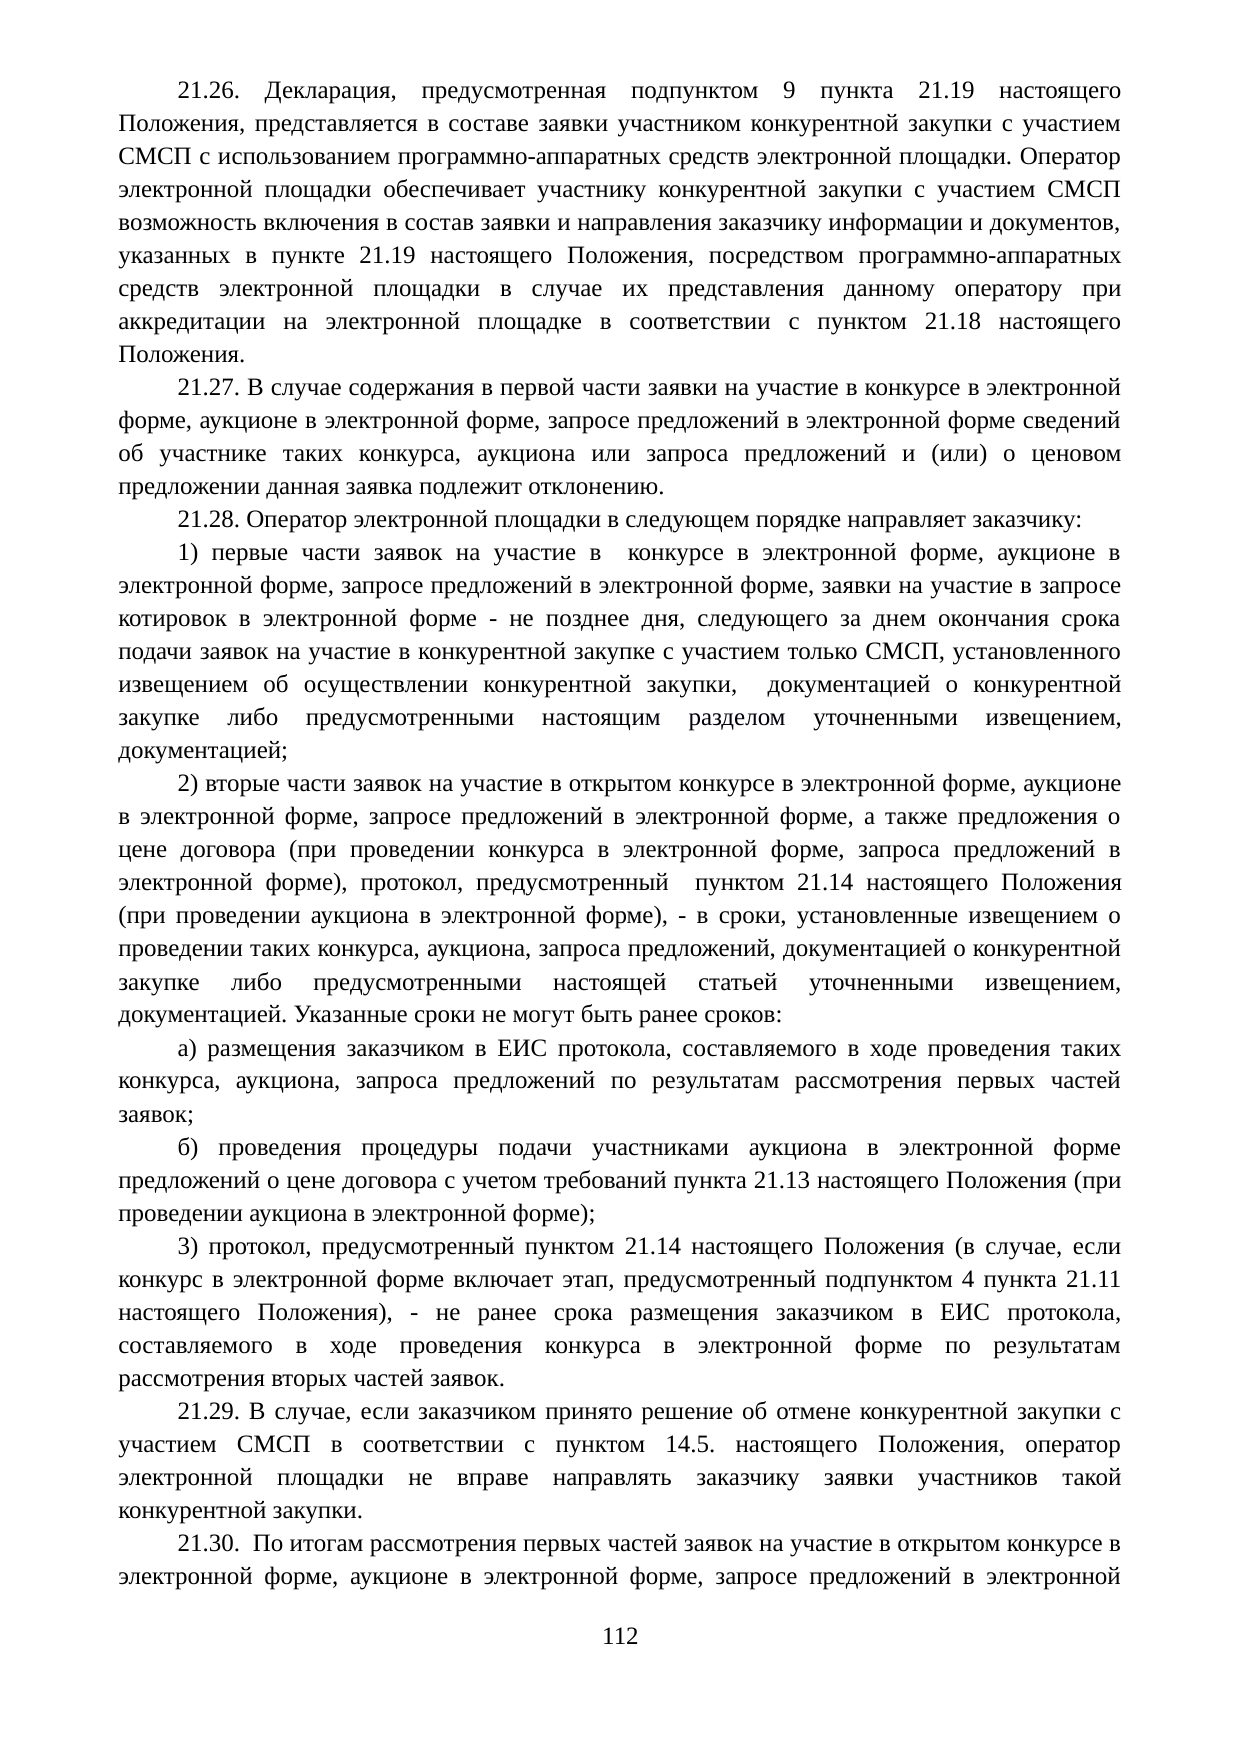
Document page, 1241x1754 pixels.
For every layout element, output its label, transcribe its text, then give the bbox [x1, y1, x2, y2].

text 2) вторые части заявок на участие в открытом конкурсе в электронной форме, аукционе в электронной форме, запросе предложений в электронной форме, а также предложения о цене договора (при проведении конкурса в электронной форме, запроса предложений в электронной форме), протокол, предусмотренный пунктом 21.14 настоящего Положения (при проведении аукциона в электронной форме), - в сроки, установленные извещением о проведении таких конкурса, аукциона, запроса предложений, документацией о конкурентной закупке либо предусмотренными настоящей статьей уточненными извещением, документацией. Указанные сроки не могут быть ранее сроков: [118, 768, 1122, 1028]
text 21.28. Оператор электронной площадки в следующем порядке направляет заказчику: [118, 504, 1122, 533]
text 3) протокол, предусмотренный пунктом 21.14 настоящего Положения (в случае, если конкурс в электронной форме включает этап, предусмотренный подпунктом 4 пункта 21.11 настоящего Положения), - не ранее срока размещения заказчиком в ЕИС протокола, составляемого в ходе проведения конкурса в электронной форме по результатам рассмотрения вторых частей заявок. [118, 1231, 1122, 1392]
text 21.29. В случае, если заказчиком принято решение об отмене конкурентной закупки с участием СМСП в соответствии с пунктом 14.5. настоящего Положения, оператор электронной площадки не вправе направлять заказчику заявки участников такой конкурентной закупки. [118, 1396, 1122, 1524]
text 21.27. В случае содержания в первой части заявки на участие в конкурсе в электронной форме, аукционе в электронной форме, запросе предложений в электронной форме сведений об участнике таких конкурса, аукциона или запроса предложений и (или) о ценовом предложении данная заявка подлежит отклонению. [118, 372, 1122, 500]
text 21.30. По итогам рассмотрения первых частей заявок на участие в открытом конкурсе в электронной форме, аукционе в электронной форме, запросе предложений в электронной [118, 1528, 1122, 1590]
text б) проведения процедуры подачи участниками аукциона в электронной форме предложений о цене договора с учетом требований пункта 21.13 настоящего Положения (при проведении аукциона в электронной форме); [118, 1132, 1122, 1226]
text 1) первые части заявок на участие в конкурсе в электронной форме, аукционе в электронной форме, запросе предложений в электронной форме, заявки на участие в запросе котировок в электронной форме - не позднее дня, следующего за днем окончания срока подачи заявок на участие в конкурентной закупке с участием только СМСП, установленного извещением об осуществлении конкурентной закупки, документацией о конкурентной закупке либо предусмотренными настоящим разделом уточненными извещением, документацией; [118, 537, 1122, 764]
text а) размещения заказчиком в ЕИС протокола, составляемого в ходе проведения таких конкурса, аукциона, запроса предложений по результатам рассмотрения первых частей заявок; [118, 1033, 1122, 1127]
text 21.26. Декларация, предусмотренная подпунктом 9 пункта 21.19 настоящего Положения, представляется в составе заявки участником конкурентной закупки с участием СМСП с использованием программно-аппаратных средств электронной площадки. Оператор электронной площадки обеспечивает участнику конкурентной закупки с участием СМСП возможность включения в состав заявки и направления заказчику информации и документов, указанных в пункте 21.19 настоящего Положения, посредством программно-аппаратных средств электронной площадки в случае их представления данному оператору при аккредитации на электронной площадке в соответствии с пунктом 21.18 настоящего Положения. [118, 75, 1122, 368]
